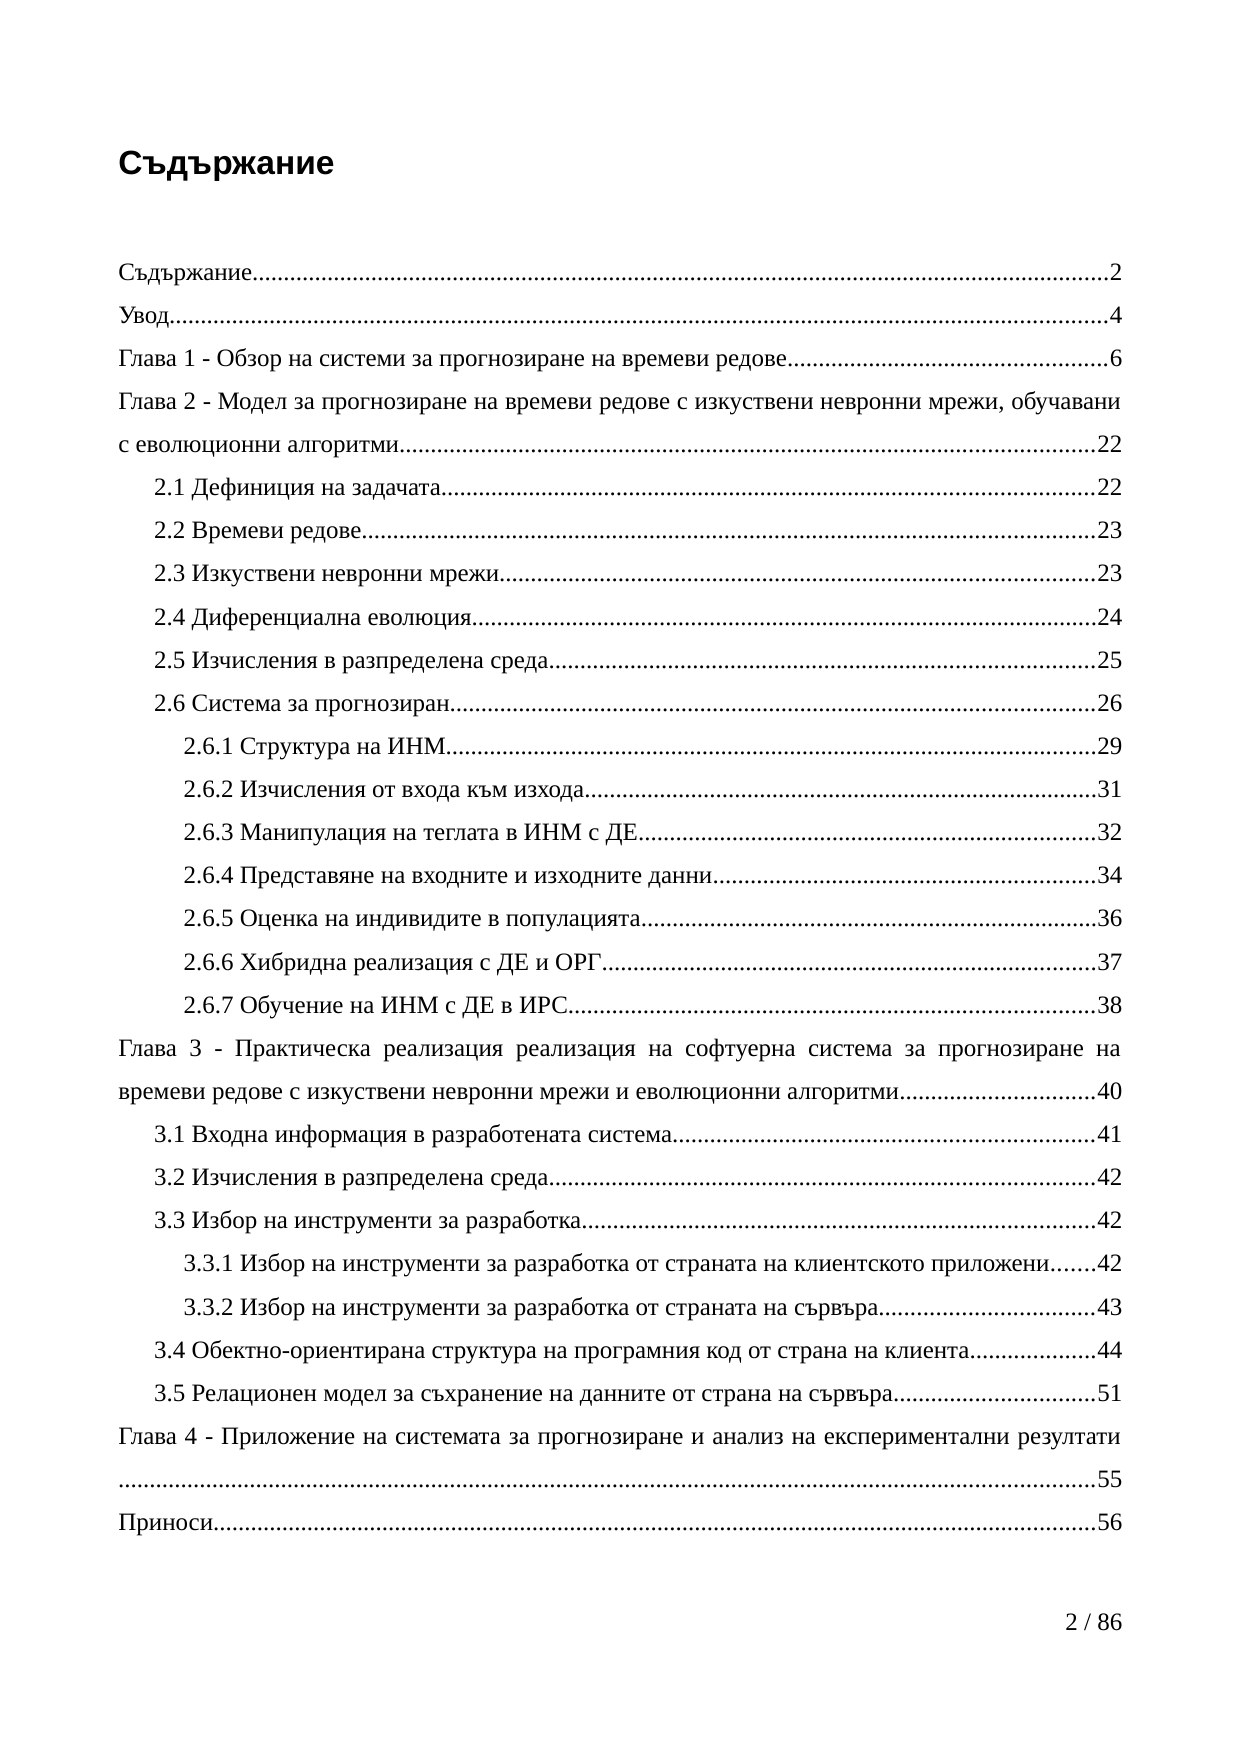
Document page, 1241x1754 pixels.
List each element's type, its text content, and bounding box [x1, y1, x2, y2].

text Глава 1 - Обзор на системи за прогнозиране на времеви редове 6 [118, 343, 1122, 372]
text 2.1 Дефиниция на задачата 22 [148, 472, 1122, 501]
text 3.5 Релационен модел за съхранение на данните от страна на сървъра 51 [148, 1378, 1122, 1407]
text 2.6.2 Изчисления от входа към изхода 31 [177, 774, 1122, 803]
text Глава 3 - Практическа реализация реализация на софтуерна система за прогнозиране на времеви редове с изкуствени невронни мрежи и еволюционни алгоритми 40 [118, 1033, 1122, 1105]
text 3.4 Обектно-ориентирана структура на програмния код от страна на клиента 44 [148, 1335, 1122, 1363]
text 2.5 Изчисления в разпределена среда 25 [148, 645, 1122, 673]
text Глава 2 - Модел за прогнозиране на времеви редове с изкуствени невронни мрежи, обучавани с еволюционни алгоритми 22 [118, 386, 1122, 458]
text 3.3 Избор на инструменти за разработка 42 [148, 1205, 1122, 1234]
text 3.2 Изчисления в разпределена среда 42 [148, 1162, 1122, 1191]
text Увод 4 [118, 300, 1122, 328]
text 2.6.7 Обучение на ИНМ с ДЕ в ИРС 38 [177, 990, 1122, 1018]
text 3.1 Входна информация в разработената система 41 [148, 1119, 1122, 1148]
subtitle Съдържание [118, 143, 1122, 182]
text 2.6.5 Оценка на индивидите в популацията 36 [177, 903, 1122, 932]
text 3.3.2 Избор на инструменти за разработка от страната на сървъра 43 [177, 1292, 1122, 1320]
text 2.6.1 Структура на ИНМ 29 [177, 731, 1122, 760]
text 2.6.6 Хибридна реализация с ДЕ и ОРГ 37 [177, 947, 1122, 975]
text 3.3.1 Избор на инструменти за разработка от страната на клиентското приложени 42 [177, 1248, 1122, 1277]
text Глава 4 - Приложение на системата за прогнозиране и анализ на експериментални резултати 55 [118, 1421, 1122, 1493]
text 2.2 Времеви редове 23 [148, 515, 1122, 544]
text 2.6.4 Представяне на входните и изходните данни 34 [177, 860, 1122, 889]
text Съдържание 2 [118, 257, 1122, 285]
text 2.6.3 Манипулация на теглата в ИНМ с ДЕ 32 [177, 817, 1122, 846]
text Приноси 56 [118, 1507, 1122, 1536]
text 2.4 Диференциална еволюция 24 [148, 602, 1122, 630]
text 2.3 Изкуствени невронни мрежи 23 [148, 558, 1122, 587]
text 2.6 Система за прогнозиран 26 [148, 688, 1122, 717]
